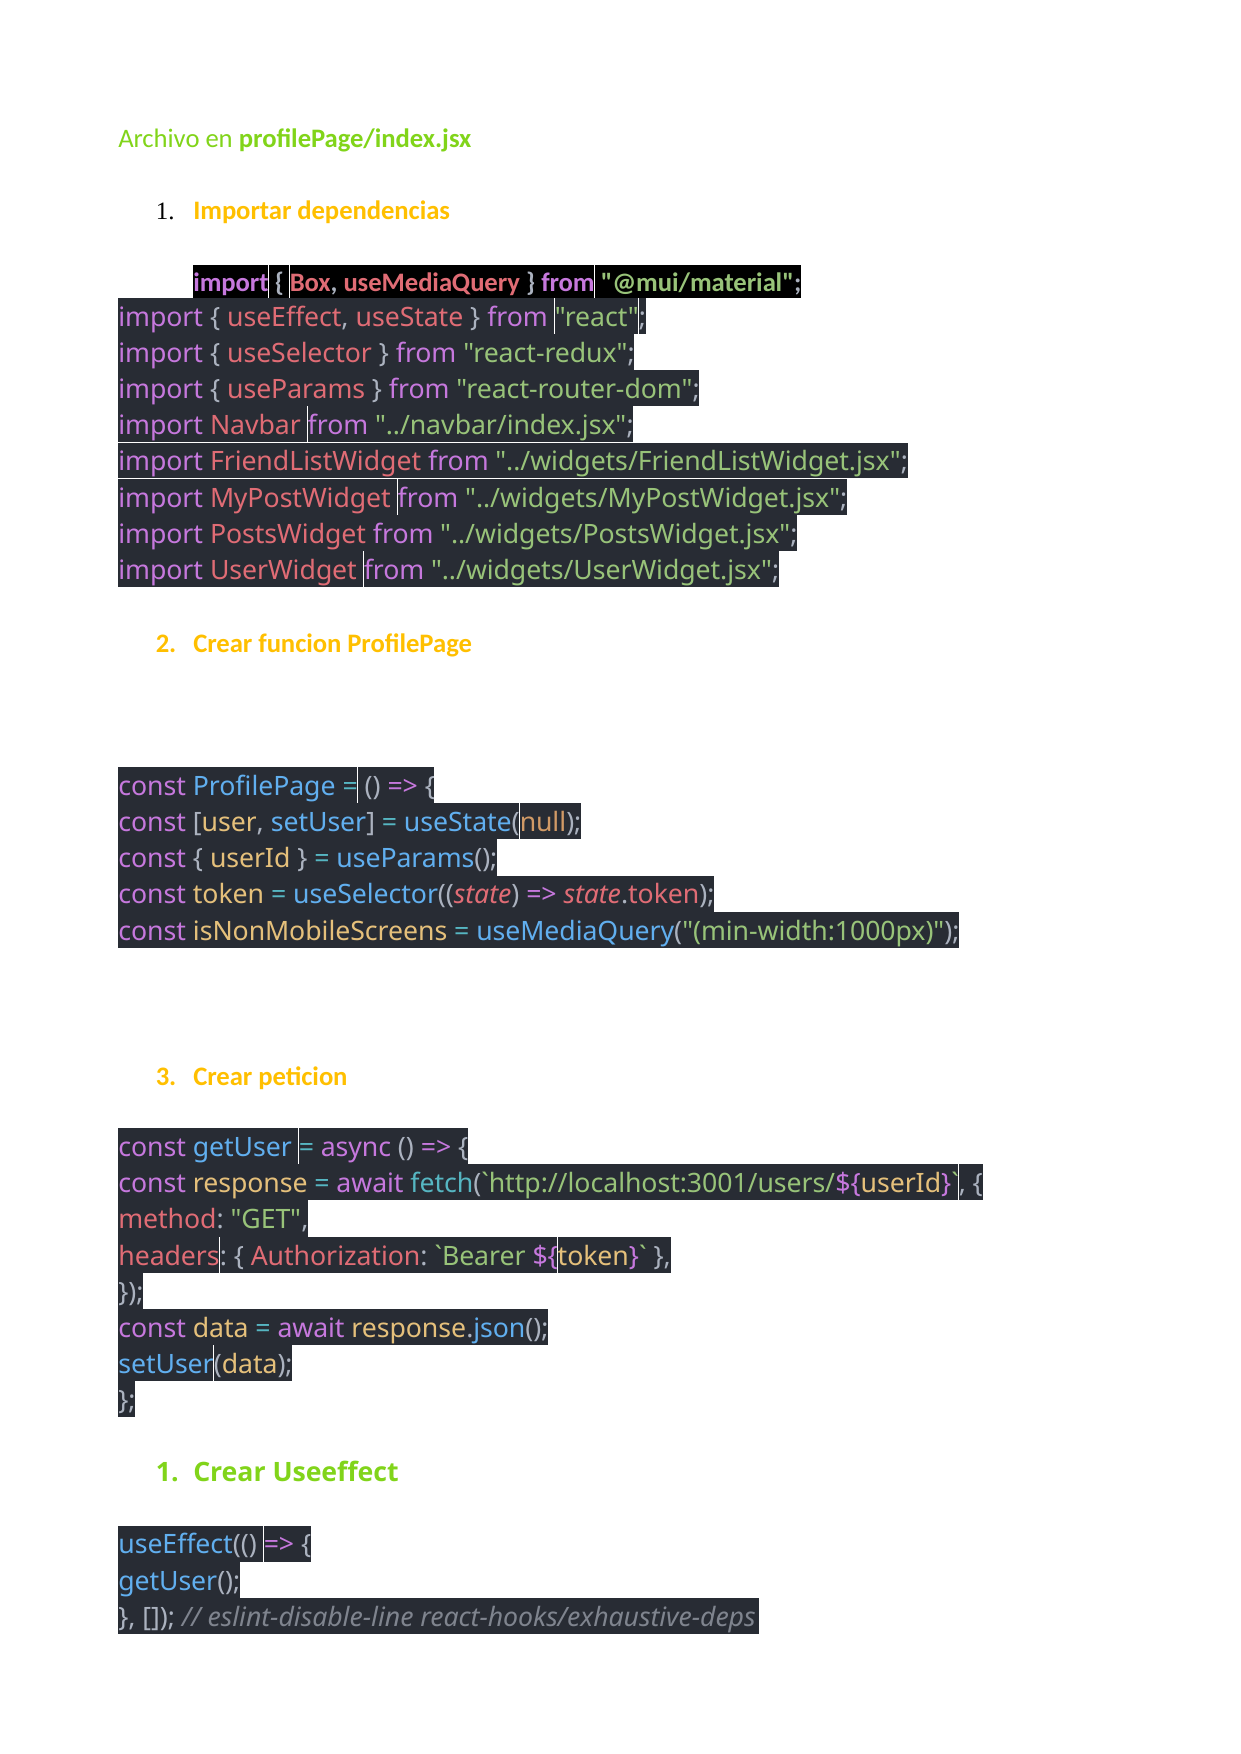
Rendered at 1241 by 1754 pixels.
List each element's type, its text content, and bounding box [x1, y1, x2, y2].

text import FriendListWidget from "../widgets/FriendListWidget.jsx"; [118, 442, 1175, 478]
text setUser(data); [118, 1345, 1175, 1381]
text import MyPostWidget from "../widgets/MyPostWidget.jsx"; [118, 478, 1175, 515]
text getUser(); [118, 1562, 1175, 1598]
text const getUser = async () => { [118, 1128, 1175, 1164]
text }; [118, 1381, 1175, 1417]
text import UserWidget from "../widgets/UserWidget.jsx"; [118, 551, 1175, 587]
text import { useParams } from "react-router-dom"; [118, 370, 1175, 406]
text const response = await fetch(`http://localhost:3001/users/${userId}`, { [118, 1164, 1175, 1200]
text headers: { Authorization: `Bearer ${token}` }, [118, 1237, 1175, 1273]
list Crear funcion ProfilePage [156, 623, 1175, 731]
text method: "GET", [118, 1200, 1175, 1237]
list Importar dependencias import { Box, useMediaQuery } from "@mui/material"; [156, 190, 1175, 298]
text import { useSelector } from "react-redux"; [118, 334, 1175, 370]
text import PostsWidget from "../widgets/PostsWidget.jsx"; [118, 515, 1175, 551]
text import Navbar from "../navbar/index.jsx"; [118, 406, 1175, 442]
text const isNonMobileScreens = useMediaQuery("(min-width:1000px)"); [118, 912, 1175, 948]
list Crear peticion [156, 1056, 1175, 1128]
text const ProfilePage = () => { [118, 767, 1175, 803]
text const { userId } = useParams(); [118, 839, 1175, 876]
text import { useEffect, useState } from "react"; [118, 298, 1175, 334]
text }); [118, 1273, 1175, 1309]
text const data = await response.json(); [118, 1309, 1175, 1345]
text const token = useSelector((state) => state.token); [118, 876, 1175, 912]
list Crear Useeffect [156, 1453, 1175, 1489]
text useEffect(() => { [118, 1526, 1175, 1562]
text Archivo en profilePage/index.jsx [118, 118, 1175, 154]
text const [user, setUser] = useState(null); [118, 803, 1175, 839]
text }, []); // eslint-disable-line react-hooks/exhaustive-deps [118, 1598, 1175, 1634]
